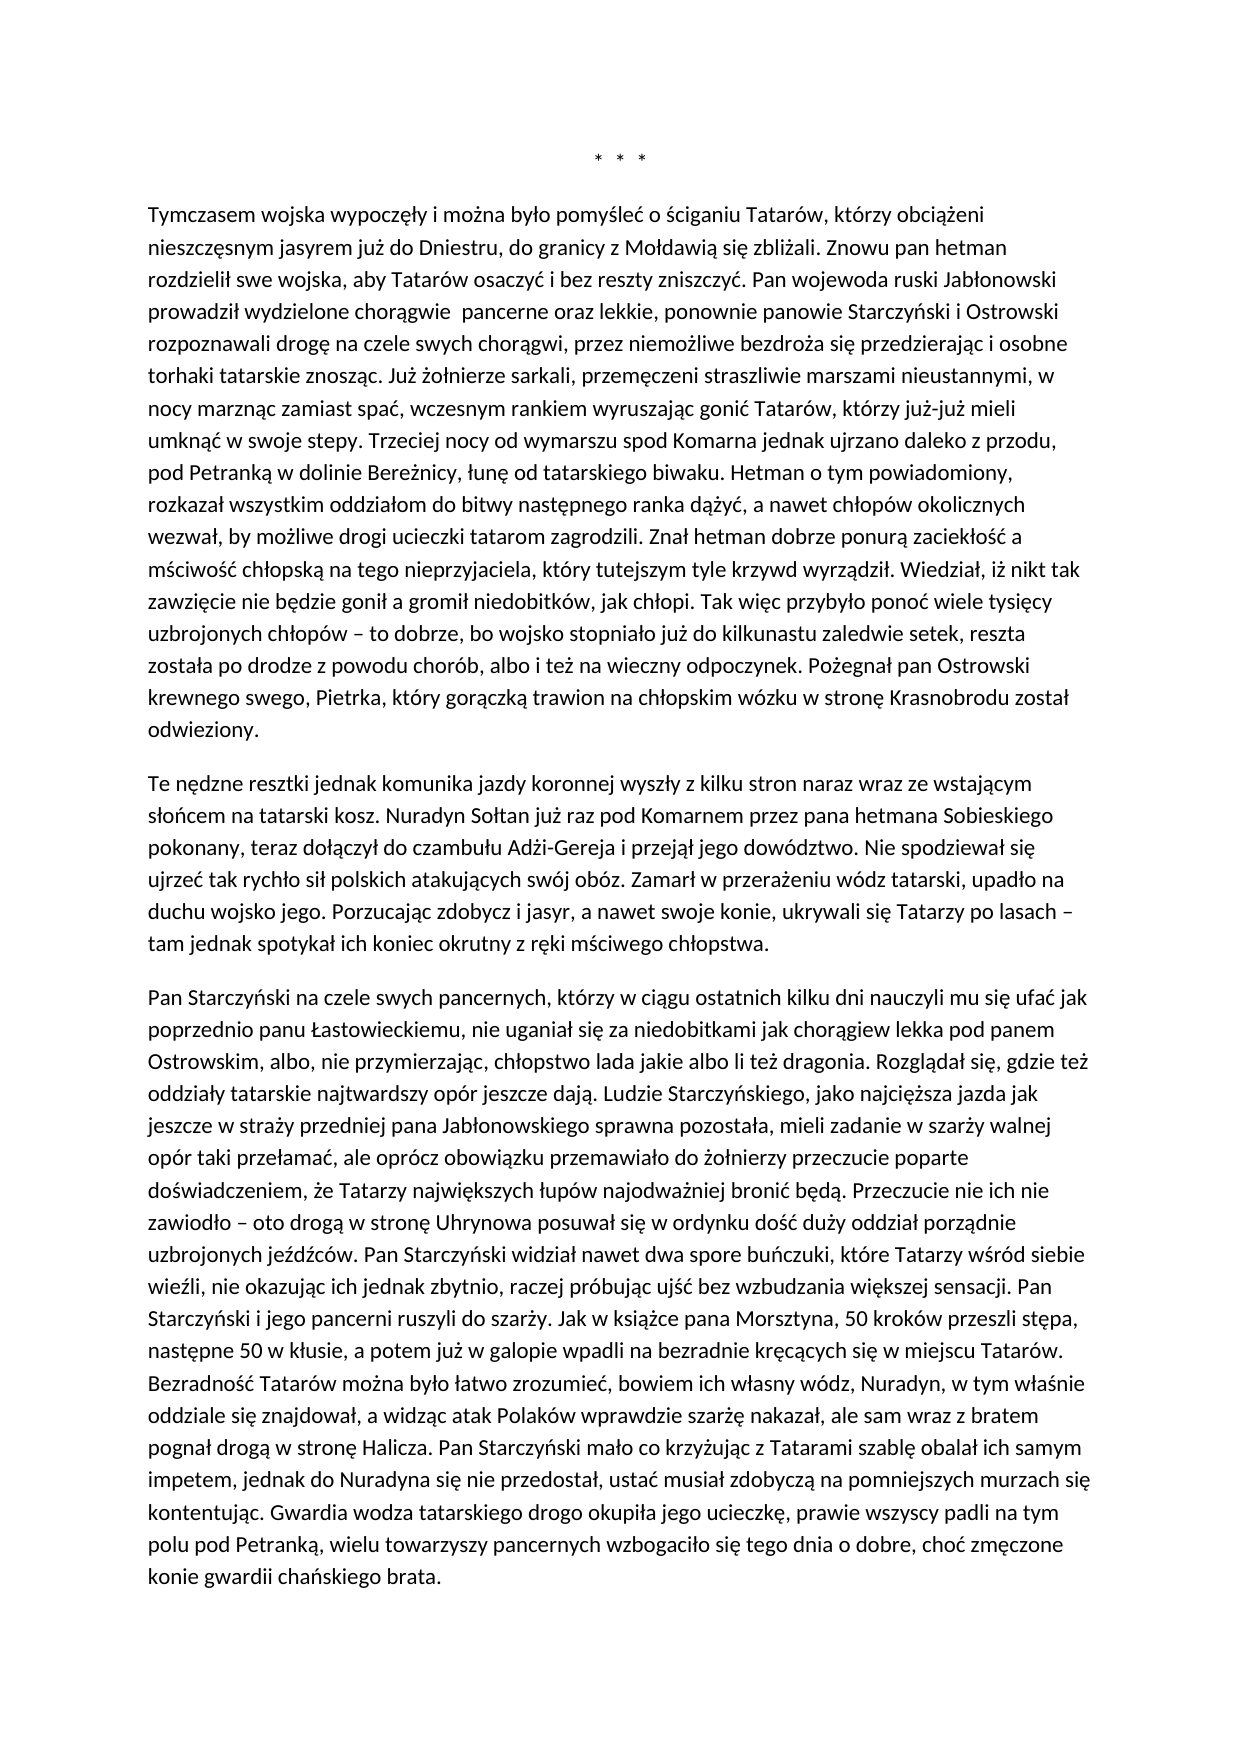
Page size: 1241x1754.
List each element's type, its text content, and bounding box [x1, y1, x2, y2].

text Pan Starczyński na czele swych pancernych, którzy w ciągu ostatnich kilku dni nauczyli mu się ufać jak poprzednio panu Łastowieckiemu, nie uganiał się za niedobitkami jak chorągiew lekka pod panem Ostrowskim, albo, nie przymierzając, chłopstwo lada jakie albo li też dragonia. Rozglądał się, gdzie też oddziały tatarskie najtwardszy opór jeszcze dają. Ludzie Starczyńskiego, jako najcięższa jazda jak jeszcze w straży przedniej pana Jabłonowskiego sprawna pozostała, mieli zadanie w szarży walnej opór taki przełamać, ale oprócz obowiązku przemawiało do żołnierzy przeczucie poparte doświadczeniem, że Tatarzy największych łupów najodważniej bronić będą. Przeczucie nie ich nie zawiodło – oto drogą w stronę Uhrynowa posuwał się w ordynku dość duży oddział porządnie uzbrojonych jeźdźców. Pan Starczyński widział nawet dwa spore buńczuki, które Tatarzy wśród siebie wieźli, nie okazując ich jednak zbytnio, raczej próbując ujść bez wzbudzania większej sensacji. Pan Starczyński i jego pancerni ruszyli do szarży. Jak w książce pana Morsztyna, 50 kroków przeszli stępa, następne 50 w kłusie, a potem już w galopie wpadli na bezradnie kręcących się w miejscu Tatarów. Bezradność Tatarów można było łatwo zrozumieć, bowiem ich własny wódz, Nuradyn, w tym właśnie oddziale się znajdował, a widząc atak Polaków wprawdzie szarżę nakazał, ale sam wraz z bratem pognał drogą w stronę Halicza. Pan Starczyński mało co krzyżując z Tatarami szablę obalał ich samym impetem, jednak do Nuradyna się nie przedostał, ustać musiał zdobyczą na pomniejszych murzach się kontentując. Gwardia wodza tatarskiego drogo okupiła jego ucieczkę, prawie wszyscy padli na tym polu pod Petranką, wielu towarzyszy pancernych wzbogaciło się tego dnia o dobre, choć zmęczone konie gwardii chańskiego brata. [148, 983, 1093, 1590]
text * * * [148, 148, 1093, 176]
text Te nędzne resztki jednak komunika jazdy koronnej wyszły z kilku stron naraz wraz ze wstającym słońcem na tatarski kosz. Nuradyn Sołtan już raz pod Komarnem przez pana hetmana Sobieskiego pokonany, teraz dołączył do czambułu Adżi-Gereja i przejął jego dowództwo. Nie spodziewał się ujrzeć tak rychło sił polskich atakujących swój obóz. Zamarł w przerażeniu wódz tatarski, upadło na duchu wojsko jego. Porzucając zdobycz i jasyr, a nawet swoje konie, ukrywali się Tatarzy po lasach – tam jednak spotykał ich koniec okrutny z ręki mściwego chłopstwa. [148, 769, 1093, 958]
text Tymczasem wojska wypoczęły i można było pomyśleć o ściganiu Tatarów, którzy obciążeni nieszczęsnym jasyrem już do Dniestru, do granicy z Mołdawią się zbliżali. Znowu pan hetman rozdzielił swe wojska, aby Tatarów osaczyć i bez reszty zniszczyć. Pan wojewoda ruski Jabłonowski prowadził wydzielone chorągwie pancerne oraz lekkie, ponownie panowie Starczyński i Ostrowski rozpoznawali drogę na czele swych chorągwi, przez niemożliwe bezdroża się przedzierając i osobne torhaki tatarskie znosząc. Już żołnierze sarkali, przemęczeni straszliwie marszami nieustannymi, w nocy marznąc zamiast spać, wczesnym rankiem wyruszając gonić Tatarów, którzy już-już mieli umknąć w swoje stepy. Trzeciej nocy od wymarszu spod Komarna jednak ujrzano daleko z przodu, pod Petranką w dolinie Bereżnicy, łunę od tatarskiego biwaku. Hetman o tym powiadomiony, rozkazał wszystkim oddziałom do bitwy następnego ranka dążyć, a nawet chłopów okolicznych wezwał, by możliwe drogi ucieczki tatarom zagrodzili. Znał hetman dobrze ponurą zaciekłość a mściwość chłopską na tego nieprzyjaciela, który tutejszym tyle krzywd wyrządził. Wiedział, iż nikt tak zawzięcie nie będzie gonił a gromił niedobitków, jak chłopi. Tak więc przybyło ponoć wiele tysięcy uzbrojonych chłopów – to dobrze, bo wojsko stopniało już do kilkunastu zaledwie setek, reszta została po drodze z powodu chorób, albo i też na wieczny odpoczynek. Pożegnał pan Ostrowski krewnego swego, Pietrka, który gorączką trawion na chłopskim wózku w stronę Krasnobrodu został odwieziony. [148, 201, 1093, 744]
